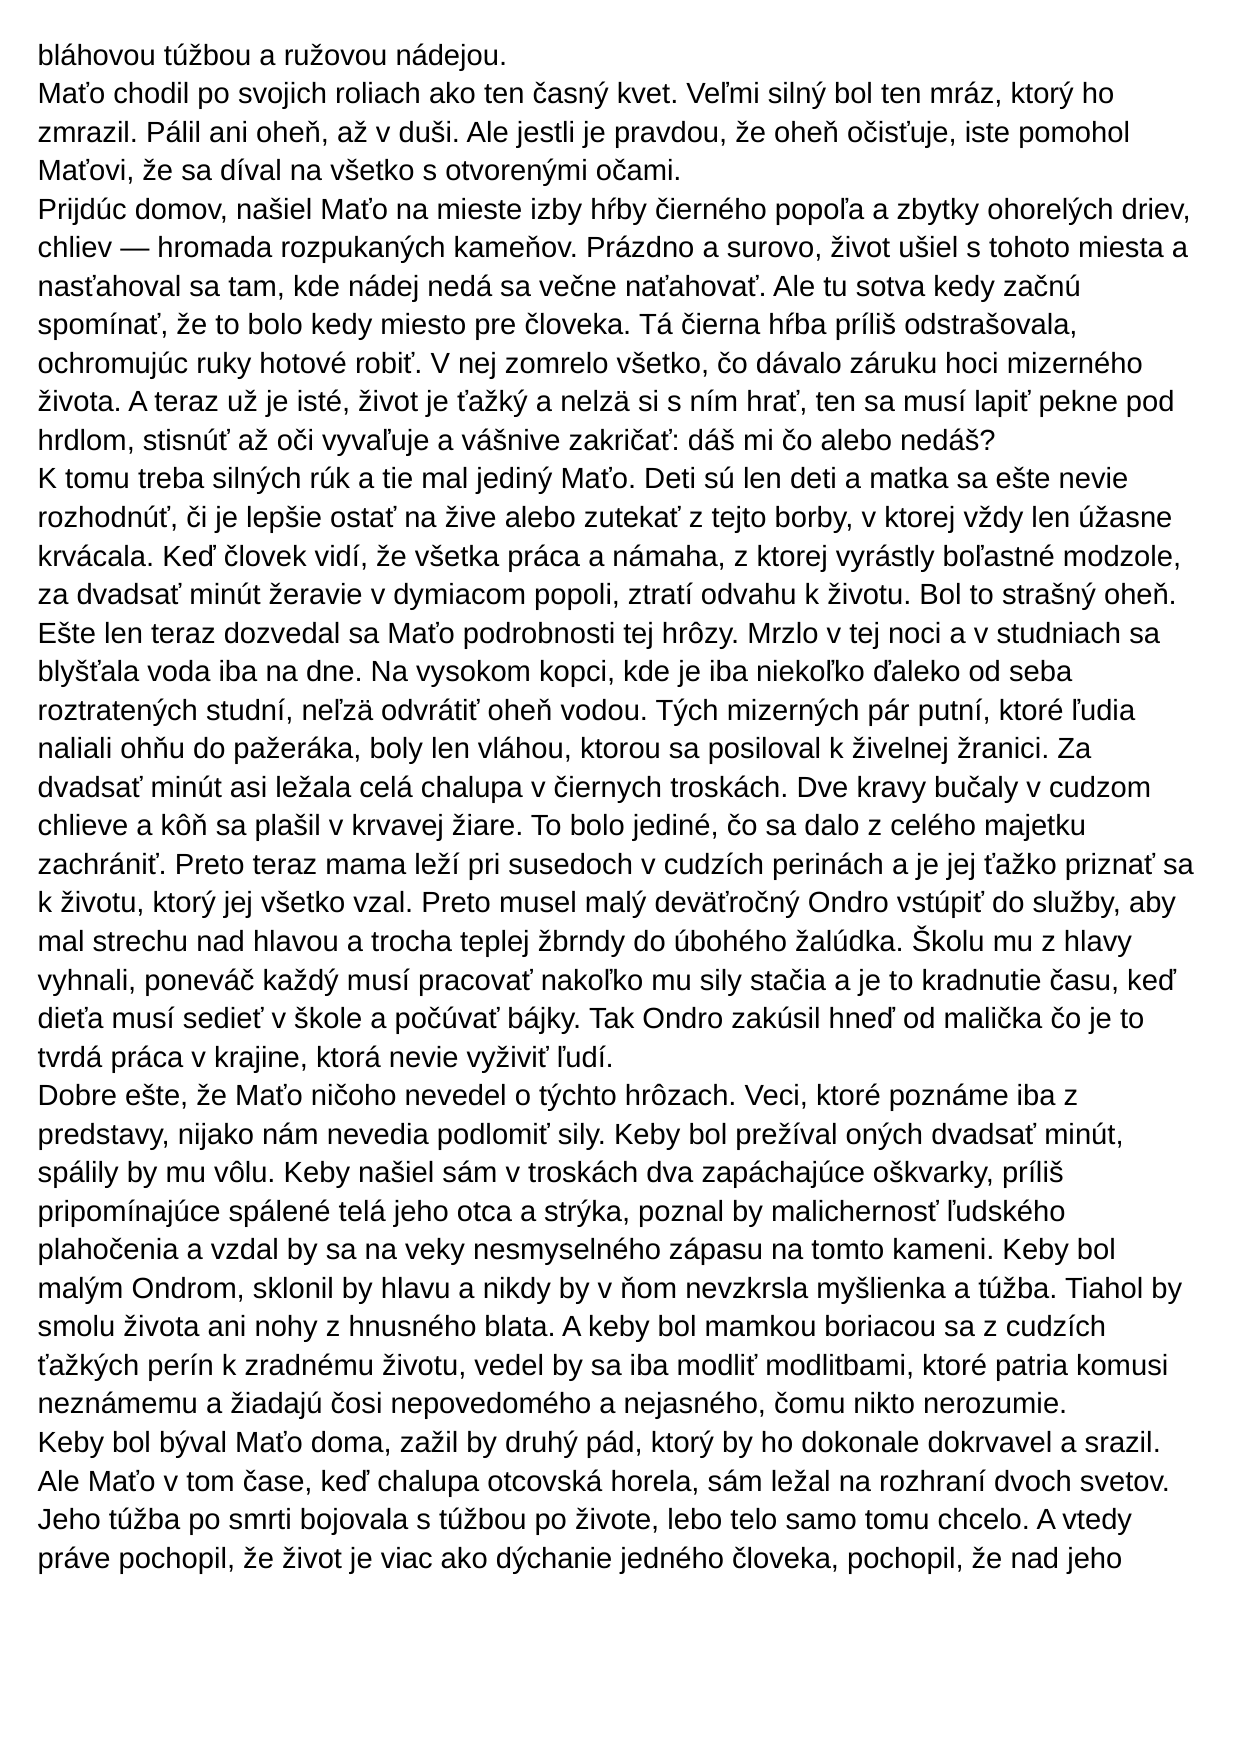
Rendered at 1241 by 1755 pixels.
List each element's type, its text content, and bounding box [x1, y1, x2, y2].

text Maťo chodil po svojich roliach ako ten časný kvet. Veľmi silný bol ten mráz, ktorý ho zmrazil. Pálil ani oheň, až v duši. Ale jestli je pravdou, že oheň očisťuje, iste pomohol Maťovi, že sa díval na všetko s otvorenými očami. [37, 76, 1203, 187]
text Dobre ešte, že Maťo ničoho nevedel o týchto hrôzach. Veci, ktoré poznáme iba z predstavy, nijako nám nevedia podlomiť sily. Keby bol prežíval oných dvadsať minút, spálily by mu vôlu. Keby našiel sám v troskách dva zapáchajúce oškvarky, príliš pripomínajúce spálené telá jeho otca a strýka, poznal by malichernosť ľudského plahočenia a vzdal by sa na veky nesmyselného zápasu na tomto kameni. Keby bol malým Ondrom, sklonil by hlavu a nikdy by v ňom nevzkrsla myšlienka a túžba. Tiahol by smolu života ani nohy z hnusného blata. A keby bol mamkou boriacou sa z cudzích ťažkých perín k zradnému životu, vedel by sa iba modliť modlitbami, ktoré patria komusi neznámemu a žiadajú čosi nepovedomého a nejasného, čomu nikto nerozumie. [37, 1078, 1203, 1420]
text Prijdúc domov, našiel Maťo na mieste izby hŕby čierného popoľa a zbytky ohorelých driev, chliev — hromada rozpukaných kameňov. Prázdno a surovo, život ušiel s tohoto miesta a nasťahoval sa tam, kde nádej nedá sa večne naťahovať. Ale tu sotva kedy začnú spomínať, že to bolo kedy miesto pre človeka. Tá čierna hŕba príliš odstrašovala, ochromujúc ruky hotové robiť. V nej zomrelo všetko, čo dávalo záruku hoci mizerného života. A teraz už je isté, život je ťažký a nelzä si s ním hrať, ten sa musí lapiť pekne pod hrdlom, stisnúť až oči vyvaľuje a vášnive zakričať: dáš mi čo alebo nedáš? [37, 192, 1203, 456]
text Ale Maťo v tom čase, keď chalupa otcovská horela, sám ležal na rozhraní dvoch svetov. Jeho túžba po smrti bojovala s túžbou po živote, lebo telo samo tomu chcelo. A vtedy práve pochopil, že život je viac ako dýchanie jedného človeka, pochopil, že nad jeho [37, 1463, 1203, 1574]
text bláhovou túžbou a ružovou nádejou. [37, 37, 1203, 71]
text K tomu treba silných rúk a tie mal jediný Maťo. Deti sú len deti a matka sa ešte nevie rozhodnúť, či je lepšie ostať na žive alebo zutekať z tejto borby, v ktorej vždy len úžasne krvácala. Keď človek vidí, že všetka práca a námaha, z ktorej vyrástly boľastné modzole, za dvadsať minút žeravie v dymiacom popoli, ztratí odvahu k životu. Bol to strašný oheň. Ešte len teraz dozvedal sa Maťo podrobnosti tej hrôzy. Mrzlo v tej noci a v studniach sa blyšťala voda iba na dne. Na vysokom kopci, kde je iba niekoľko ďaleko od seba roztratených studní, neľzä odvrátiť oheň vodou. Tých mizerných pár putní, ktoré ľudia naliali ohňu do pažeráka, boly len vláhou, ktorou sa posiloval k živelnej žranici. Za dvadsať minút asi ležala celá chalupa v čiernych troskách. Dve kravy bučaly v cudzom chlieve a kôň sa plašil v krvavej žiare. To bolo jediné, čo sa dalo z celého majetku zachrániť. Preto teraz mama leží pri susedoch v cudzích perinách a je jej ťažko priznať sa k životu, ktorý jej všetko vzal. Preto musel malý deväťročný Ondro vstúpiť do služby, aby mal strechu nad hlavou a trocha teplej žbrndy do úbohého žalúdka. Školu mu z hlavy vyhnali, poneváč každý musí pracovať nakoľko mu sily stačia a je to kradnutie času, keď dieťa musí sedieť v škole a počúvať bájky. Tak Ondro zakúsil hneď od malička čo je to tvrdá práca v krajine, ktorá nevie vyživiť ľudí. [37, 461, 1203, 1073]
text Keby bol býval Maťo doma, zažil by druhý pád, ktorý by ho dokonale dokrvavel a srazil. [37, 1425, 1203, 1458]
